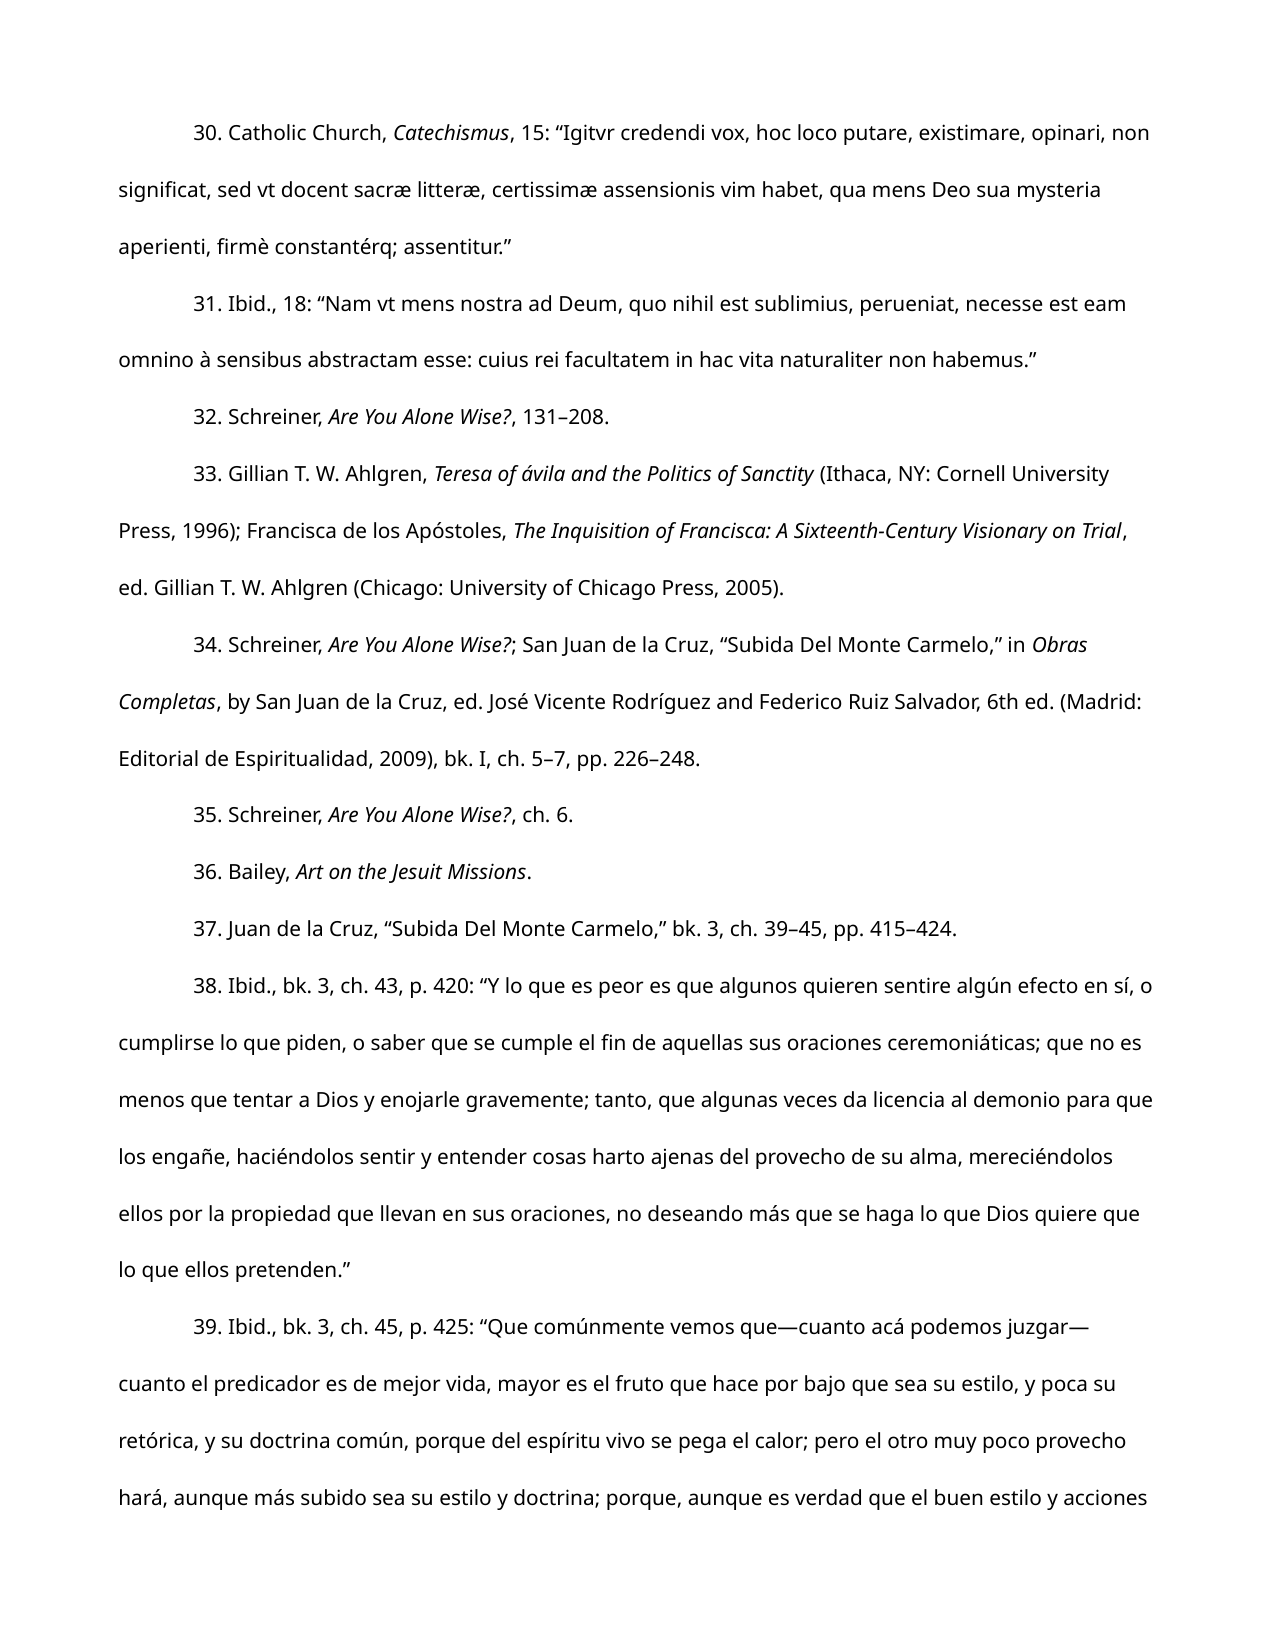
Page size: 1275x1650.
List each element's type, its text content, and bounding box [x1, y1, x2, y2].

text Schreiner, Are You Alone Wise?; San Juan de la Cruz, “Subida Del Monte Carmelo,” in Obras Completas, by San Juan de la Cruz, ed. José Vicente Rodríguez and Federico Ruiz Salvador, 6th ed. (Madrid: Editorial de Espiritualidad, 2009), bk. I, ch. 5–7, pp. 226–248. [118, 630, 1157, 772]
text Schreiner, Are You Alone Wise?, ch. 6. [118, 801, 1157, 829]
text Bailey, Art on the Jesuit Missions. [118, 857, 1157, 886]
text Schreiner, Are You Alone Wise?, 131–208. [118, 402, 1157, 431]
text Catholic Church, Catechismus, 15: “Igitvr credendi vox, hoc loco putare, existimare, opinari, non significat, sed vt docent sacræ litteræ, certissimæ assensionis vim habet, qua mens Deo sua mysteria aperienti, firmè constantérq; assentitur.” [118, 118, 1157, 260]
text Gillian T. W. Ahlgren, Teresa of ávila and the Politics of Sanctity (Ithaca, NY: Cornell University Press, 1996); Francisca de los Apóstoles, The Inquisition of Francisca: A Sixteenth-Century Visionary on Trial, ed. Gillian T. W. Ahlgren (Chicago: University of Chicago Press, 2005). [118, 459, 1157, 602]
text Ibid., bk. 3, ch. 45, p. 425: “Que comúnmente vemos que—cuanto acá podemos juzgar—cuanto el predicador es de mejor vida, mayor es el fruto que hace por bajo que sea su estilo, y poca su retórica, y su doctrina común, porque del espíritu vivo se pega el calor; pero el otro muy poco provecho hará, aunque más subido sea su estilo y doctrina; porque, aunque es verdad que el buen estilo y acciones [118, 1312, 1157, 1512]
text Juan de la Cruz, “Subida Del Monte Carmelo,” bk. 3, ch. 39–45, pp. 415–424. [118, 914, 1157, 943]
text Ibid., 18: “Nam vt mens nostra ad Deum, quo nihil est sublimius, perueniat, necesse est eam omnino à sensibus abstractam esse: cuius rei facultatem in hac vita naturaliter non habemus.” [118, 289, 1157, 374]
text Ibid., bk. 3, ch. 43, p. 420: “Y lo que es peor es que algunos quieren sentire algún efecto en sí, o cumplirse lo que piden, o saber que se cumple el fin de aquellas sus oraciones ceremoniáticas; que no es menos que tentar a Dios y enojarle gravemente; tanto, que algunas veces da licencia al demonio para que los engañe, haciéndolos sentir y entender cosas harto ajenas del provecho de su alma, mereciéndolos ellos por la propiedad que llevan en sus oraciones, no deseando más que se haga lo que Dios quiere que lo que ellos pretenden.” [118, 971, 1157, 1284]
